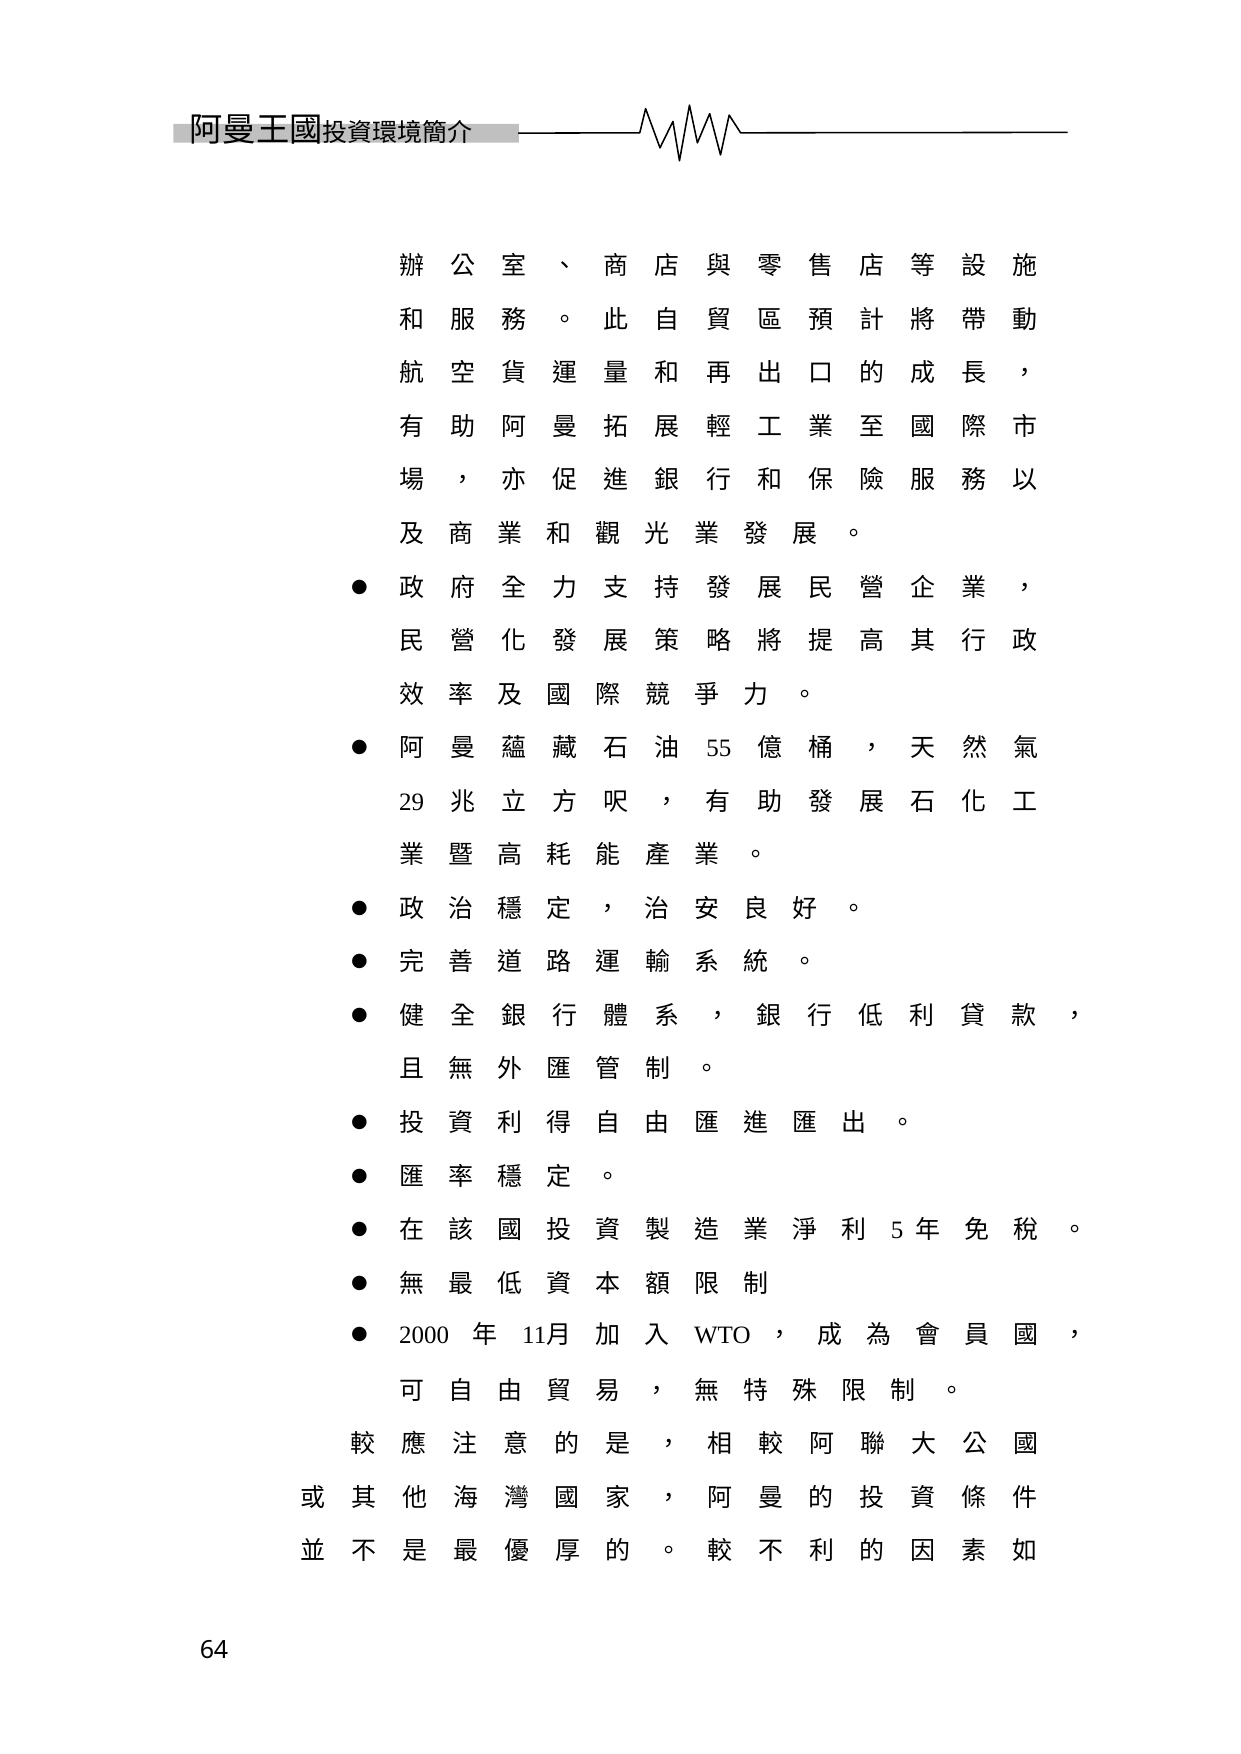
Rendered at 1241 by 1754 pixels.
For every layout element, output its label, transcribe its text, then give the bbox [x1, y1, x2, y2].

list 完善道路運輸系統。 [325, 933, 1063, 987]
list 匯率穩定。 [325, 1147, 1063, 1201]
list 2000年11月加入WTO，成為會員國，可自由貿易，無特殊限制。 [325, 1308, 1063, 1415]
list 政府全力支持發展民營企業，民營化發展策略將提高其行政效率及國際競爭力。 [325, 558, 1063, 719]
list 辦公室、商店與零售店等設施和服務。此自貿區預計將帶動航空貨運量和再出口的成長，有助阿曼拓展輕工業至國際市場，亦促進銀行和保險服務以及商業和觀光業發展。 [325, 237, 1063, 558]
list 阿曼蘊藏石油55億桶，天然氣29兆立方呎，有助發展石化工業暨高耗能產業。 [325, 719, 1063, 880]
list 在該國投資製造業淨利5年免稅。 [325, 1201, 1063, 1254]
list 無最低資本額限制 [325, 1254, 1063, 1308]
list 健全銀行體系，銀行低利貸款，且無外匯管制。 [325, 987, 1063, 1094]
list 投資利得自由匯進匯出。 [325, 1094, 1063, 1147]
list 政治穩定，治安良好。 [325, 880, 1063, 933]
text 較應注意的是，相較阿聯大公國或其他海灣國家，阿曼的投資條件並不是最優厚的。較不利的因素如 [276, 1415, 1063, 1576]
